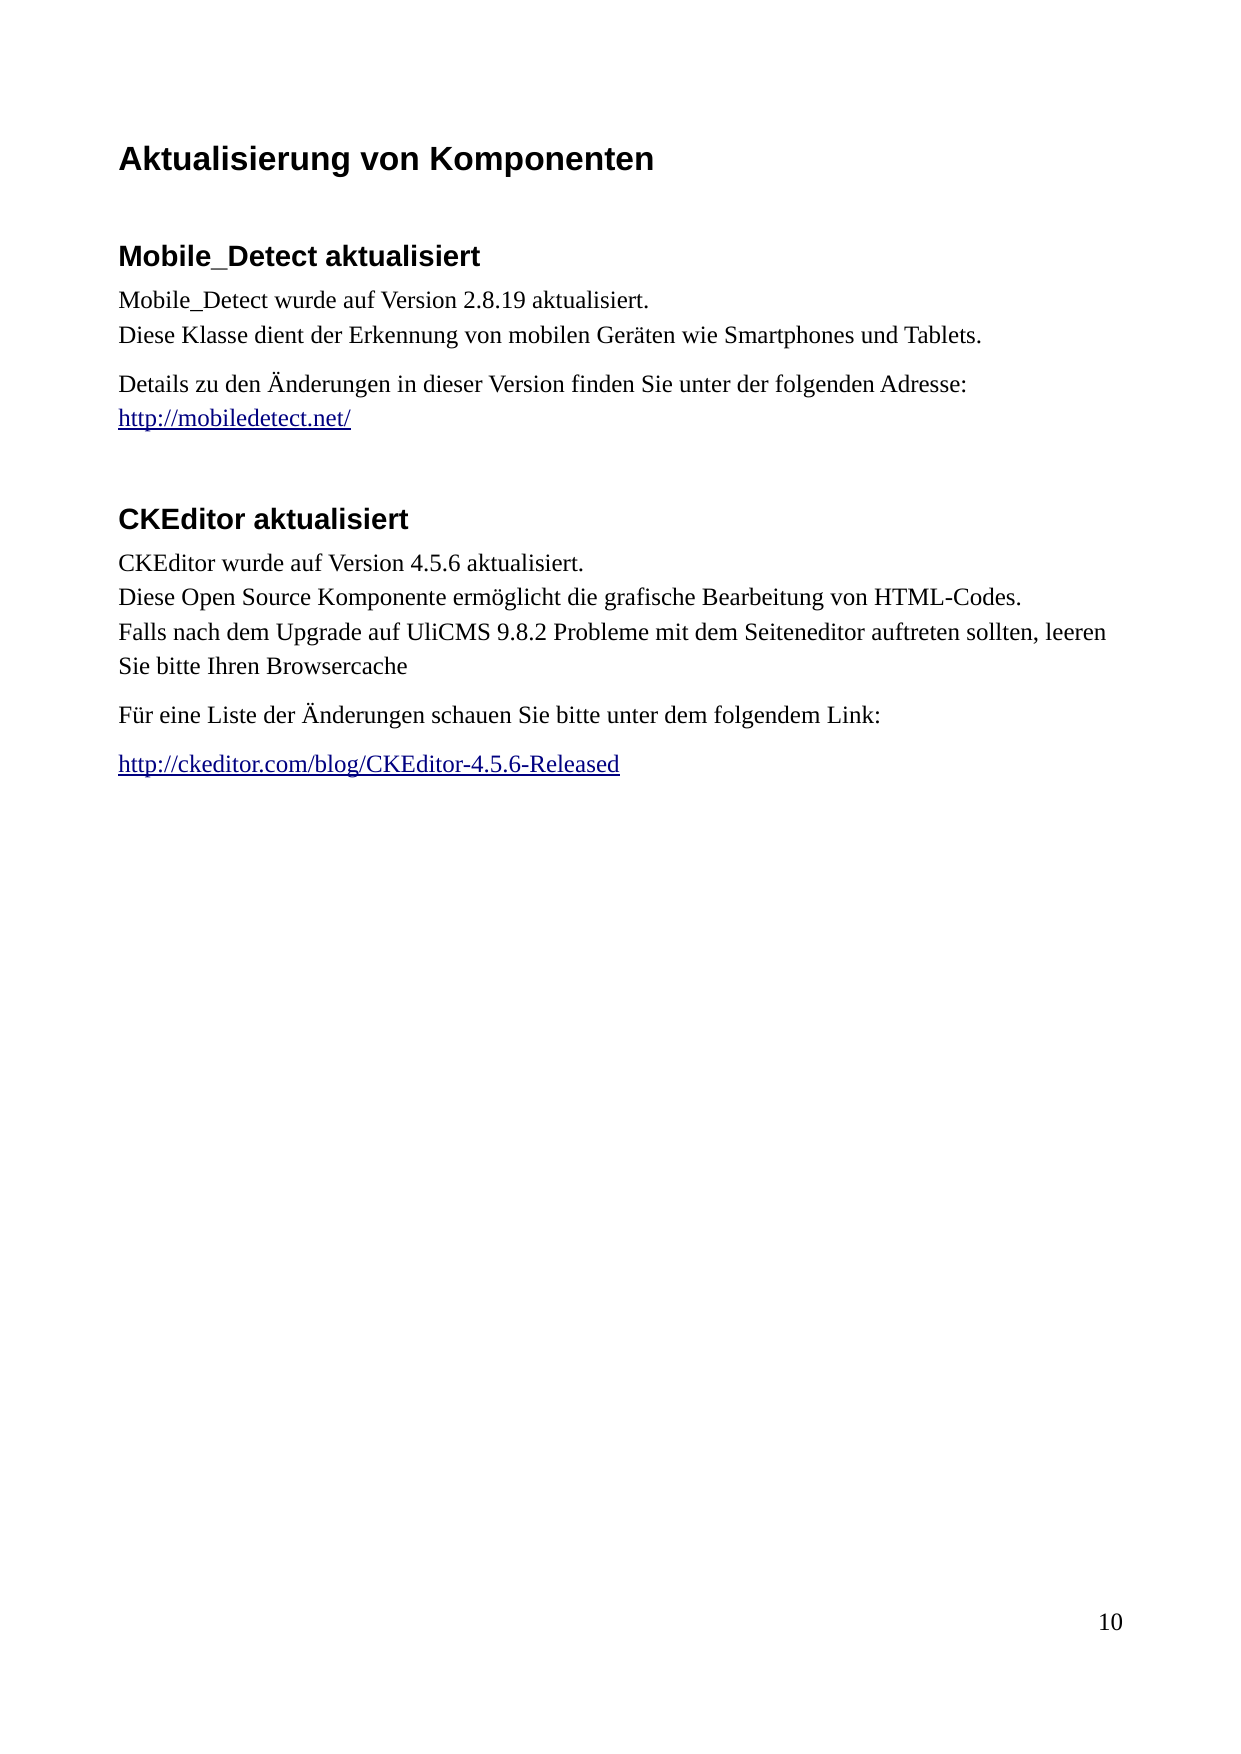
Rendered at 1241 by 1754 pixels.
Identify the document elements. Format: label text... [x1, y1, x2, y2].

text http://ckeditor.com/blog/CKEditor-4.5.6-Released [118, 749, 1123, 778]
text Für eine Liste der Änderungen schauen Sie bitte unter dem folgendem Link: [118, 700, 1123, 729]
text Mobile_Detect wurde auf Version 2.8.19 aktualisiert. Diese Klasse dient der Erkennung von mobilen Geräten wie Smartphones und Tablets. [118, 285, 1123, 349]
text Details zu den Änderungen in dieser Version finden Sie unter der folgenden Adresse: http://mobiledetect.net/ [118, 369, 1123, 432]
subtitle CKEditor aktualisiert [118, 502, 1123, 535]
text CKEditor wurde auf Version 4.5.6 aktualisiert. Diese Open Source Komponente ermöglicht die grafische Bearbeitung von HTML-Codes. Falls nach dem Upgrade auf UliCMS 9.8.2 Probleme mit dem Seiteneditor auftreten sollten, leeren Sie bitte Ihren Browsercache [118, 548, 1123, 680]
subtitle Aktualisierung von Komponenten [118, 139, 1123, 178]
subtitle Mobile_Detect aktualisiert [118, 239, 1123, 273]
